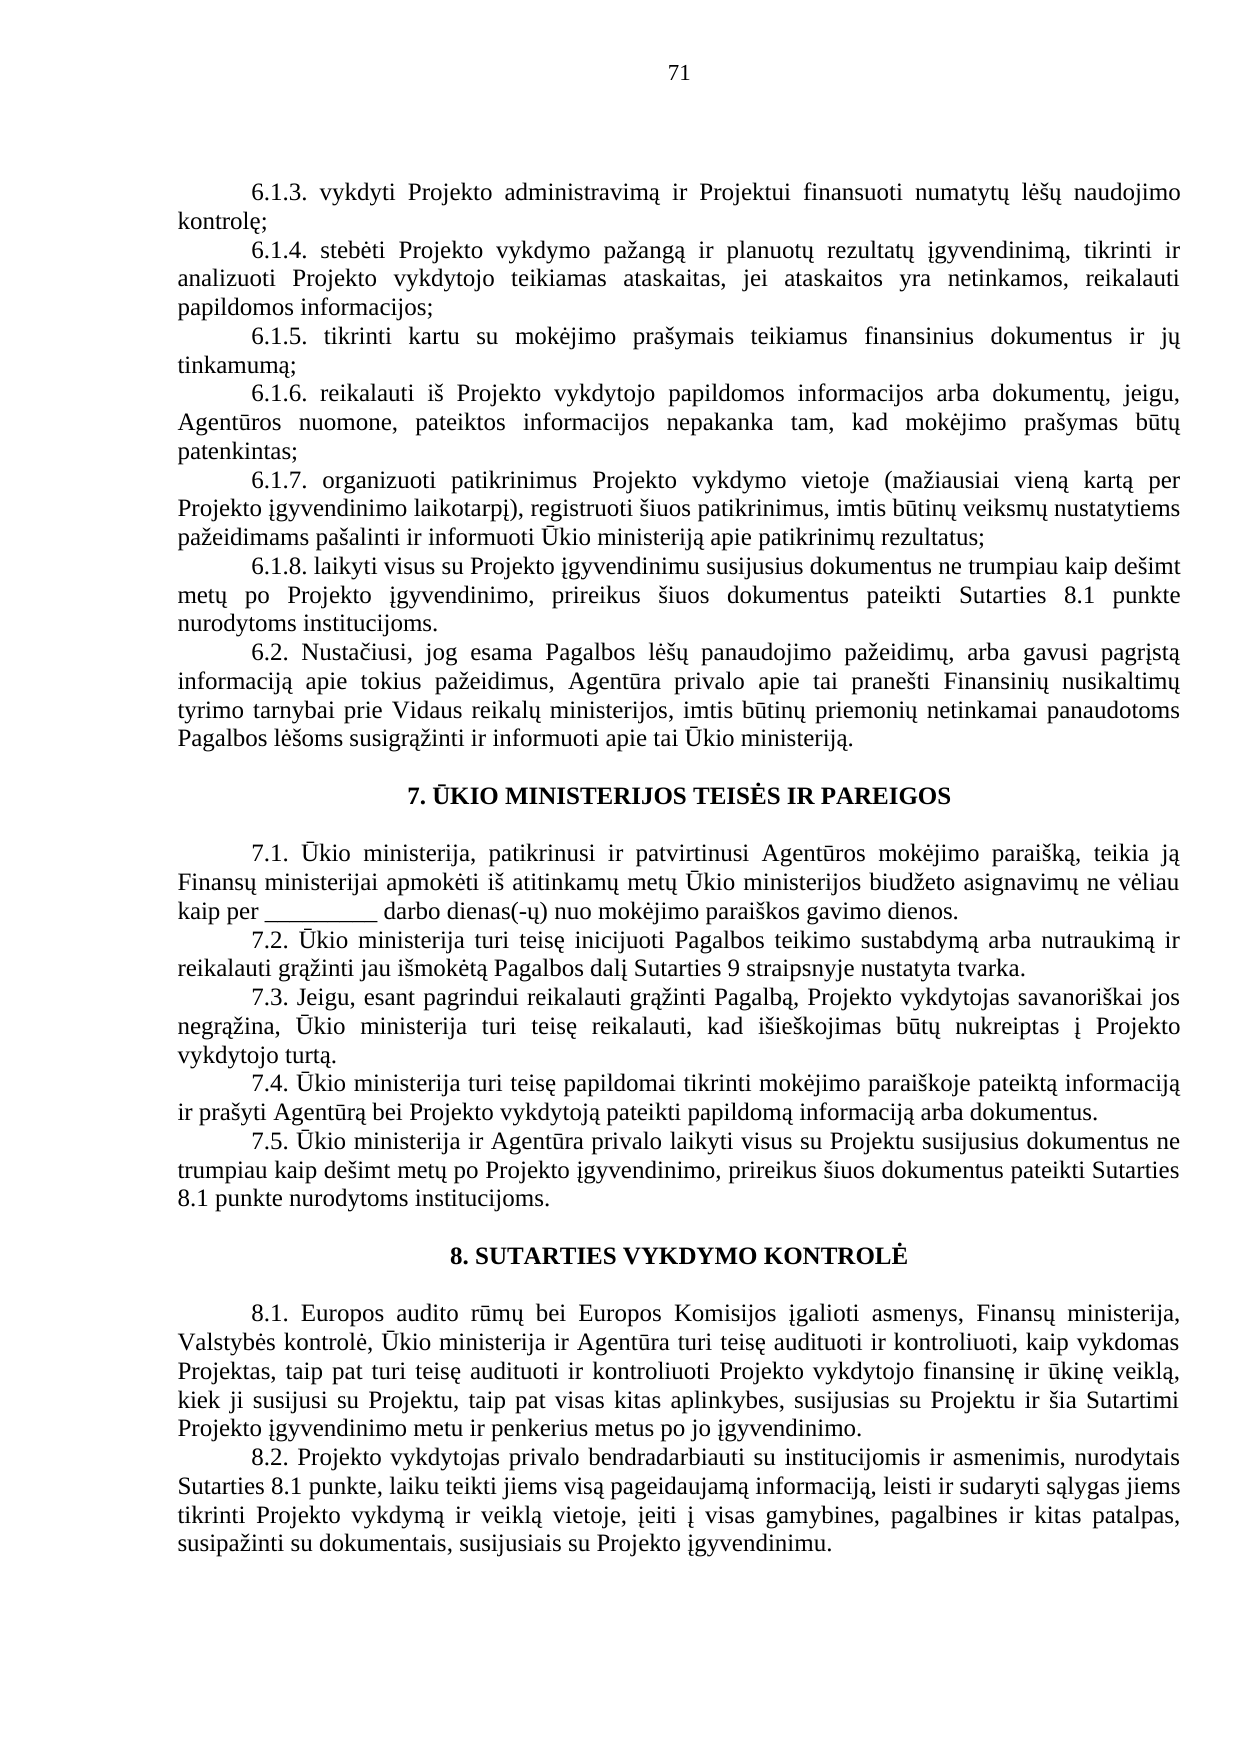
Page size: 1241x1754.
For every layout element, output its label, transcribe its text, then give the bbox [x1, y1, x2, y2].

text 7.2. Ūkio ministerija turi teisę inicijuoti Pagalbos teikimo sustabdymą arba nutraukimą ir reikalauti grąžinti jau išmokėtą Pagalbos dalį Sutarties 9 straipsnyje nustatyta tvarka. [177, 925, 1181, 982]
text 6.1.4. stebėti Projekto vykdymo pažangą ir planuotų rezultatų įgyvendinimą, tikrinti ir analizuoti Projekto vykdytojo teikiamas ataskaitas, jei ataskaitos yra netinkamos, reikalauti papildomos informacijos; [177, 235, 1181, 321]
text 6.1.7. organizuoti patikrinimus Projekto vykdymo vietoje (mažiausiai vieną kartą per Projekto įgyvendinimo laikotarpį), registruoti šiuos patikrinimus, imtis būtinų veiksmų nustatytiems pažeidimams pašalinti ir informuoti Ūkio ministeriją apie patikrinimų rezultatus; [177, 465, 1181, 551]
text 7. ŪKIO MINISTERIJOS TEISĖS IR PAREIGOS [177, 781, 1181, 810]
text 6.1.5. tikrinti kartu su mokėjimo prašymais teikiamus finansinius dokumentus ir jų tinkamumą; [177, 321, 1181, 378]
text 7.5. Ūkio ministerija ir Agentūra privalo laikyti visus su Projektu susijusius dokumentus ne trumpiau kaip dešimt metų po Projekto įgyvendinimo, prireikus šiuos dokumentus pateikti Sutarties 8.1 punkte nurodytoms institucijoms. [177, 1126, 1181, 1212]
text 7.1. Ūkio ministerija, patikrinusi ir patvirtinusi Agentūros mokėjimo paraišką, teikia ją Finansų ministerijai apmokėti iš atitinkamų metų Ūkio ministerijos biudžeto asignavimų ne vėliau kaip per _________ darbo dienas(-ų) nuo mokėjimo paraiškos gavimo dienos. [177, 838, 1181, 925]
text 6.1.8. laikyti visus su Projekto įgyvendinimu susijusius dokumentus ne trumpiau kaip dešimt metų po Projekto įgyvendinimo, prireikus šiuos dokumentus pateikti Sutarties 8.1 punkte nurodytoms institucijoms. [177, 551, 1181, 637]
text 8.1. Europos audito rūmų bei Europos Komisijos įgalioti asmenys, Finansų ministerija, Valstybės kontrolė, Ūkio ministerija ir Agentūra turi teisę audituoti ir kontroliuoti, kaip vykdomas Projektas, taip pat turi teisę audituoti ir kontroliuoti Projekto vykdytojo finansinę ir ūkinę veiklą, kiek ji susijusi su Projektu, taip pat visas kitas aplinkybes, susijusias su Projektu ir šia Sutartimi Projekto įgyvendinimo metu ir penkerius metus po jo įgyvendinimo. [177, 1298, 1181, 1442]
text 7.4. Ūkio ministerija turi teisę papildomai tikrinti mokėjimo paraiškoje pateiktą informaciją ir prašyti Agentūrą bei Projekto vykdytoją pateikti papildomą informaciją arba dokumentus. [177, 1068, 1181, 1126]
text 8.2. Projekto vykdytojas privalo bendradarbiauti su institucijomis ir asmenimis, nurodytais Sutarties 8.1 punkte, laiku teikti jiems visą pageidaujamą informaciją, leisti ir sudaryti sąlygas jiems tikrinti Projekto vykdymą ir veiklą vietoje, įeiti į visas gamybines, pagalbines ir kitas patalpas, susipažinti su dokumentais, susijusiais su Projekto įgyvendinimu. [177, 1442, 1181, 1557]
text 6.2. Nustačiusi, jog esama Pagalbos lėšų panaudojimo pažeidimų, arba gavusi pagrįstą informaciją apie tokius pažeidimus, Agentūra privalo apie tai pranešti Finansinių nusikaltimų tyrimo tarnybai prie Vidaus reikalų ministerijos, imtis būtinų priemonių netinkamai panaudotoms Pagalbos lėšoms susigrąžinti ir informuoti apie tai Ūkio ministeriją. [177, 637, 1181, 752]
text 8. SUTARTIES VYKDYMO KONTROLĖ [177, 1241, 1181, 1270]
text 6.1.6. reikalauti iš Projekto vykdytojo papildomos informacijos arba dokumentų, jeigu, Agentūros nuomone, pateiktos informacijos nepakanka tam, kad mokėjimo prašymas būtų patenkintas; [177, 378, 1181, 465]
text 7.3. Jeigu, esant pagrindui reikalauti grąžinti Pagalbą, Projekto vykdytojas savanoriškai jos negrąžina, Ūkio ministerija turi teisę reikalauti, kad išieškojimas būtų nukreiptas į Projekto vykdytojo turtą. [177, 982, 1181, 1068]
text 6.1.3. vykdyti Projekto administravimą ir Projektui finansuoti numatytų lėšų naudojimo kontrolę; [177, 177, 1181, 235]
